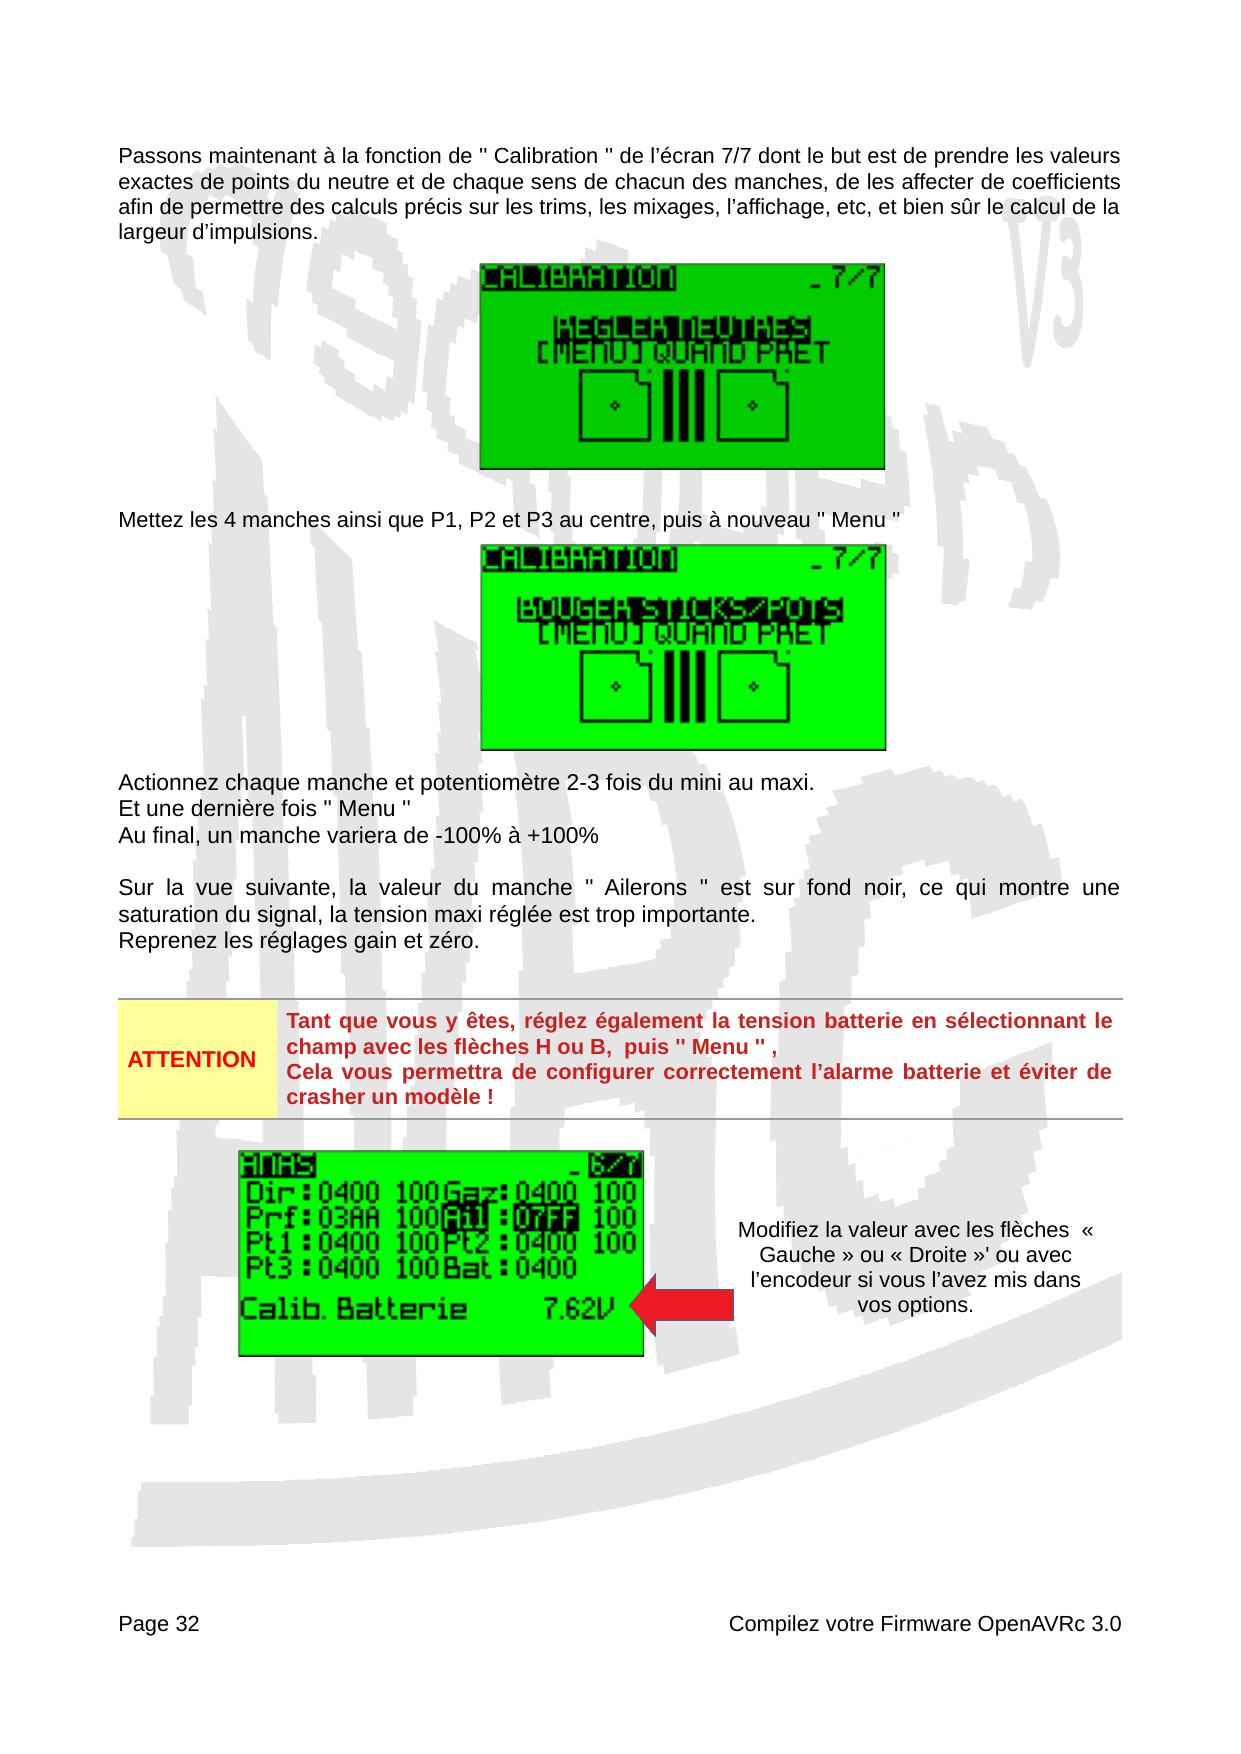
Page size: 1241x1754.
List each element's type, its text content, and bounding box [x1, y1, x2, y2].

picture [480, 544, 887, 751]
table_header Tant que vous y êtes, réglez également la tension batterie en sélectionnant le champ avec les flèches H ou B, puis '' Menu '' , Cela vous permettra de configurer correctement l’alarme batterie et éviter de crasher un modèle ! [278, 1000, 1122, 1118]
text Mettez les 4 manches ainsi que P1, P2 et P3 au centre, puis à nouveau '' Menu '' [118, 507, 1122, 532]
picture [479, 263, 886, 470]
text Modifiez la valeur avec les flèches « Gauche » ou « Droite »' ou avec l’encodeur si vous l’avez mis dans vos options. [734, 1217, 1097, 1317]
text Actionnez chaque manche et potentiomètre 2-3 fois du mini au maxi. [118, 769, 1122, 795]
text Au final, un manche variera de -100% à +100% [118, 822, 1122, 848]
text Passons maintenant à la fonction de '' Calibration '' de l’écran 7/7 dont le but est de prendre les valeurs exactes de points du neutre et de chaque sens de chacun des manches, de les affecter de coefficients afin de permettre des calculs précis sur les trims, les mixages, l’affichage, etc, et bien sûr le calcul de la largeur d’impulsions. [118, 143, 1122, 244]
text Reprenez les réglages gain et zéro. [118, 927, 1122, 953]
picture [238, 1150, 645, 1357]
table_header ATTENTION [118, 1000, 277, 1118]
text Et une dernière fois '' Menu '' [118, 795, 1122, 822]
text Sur la vue suivante, la valeur du manche '' Ailerons '' est sur fond noir, ce qui montre une saturation du signal, la tension maxi réglée est trop importante. [118, 874, 1122, 927]
